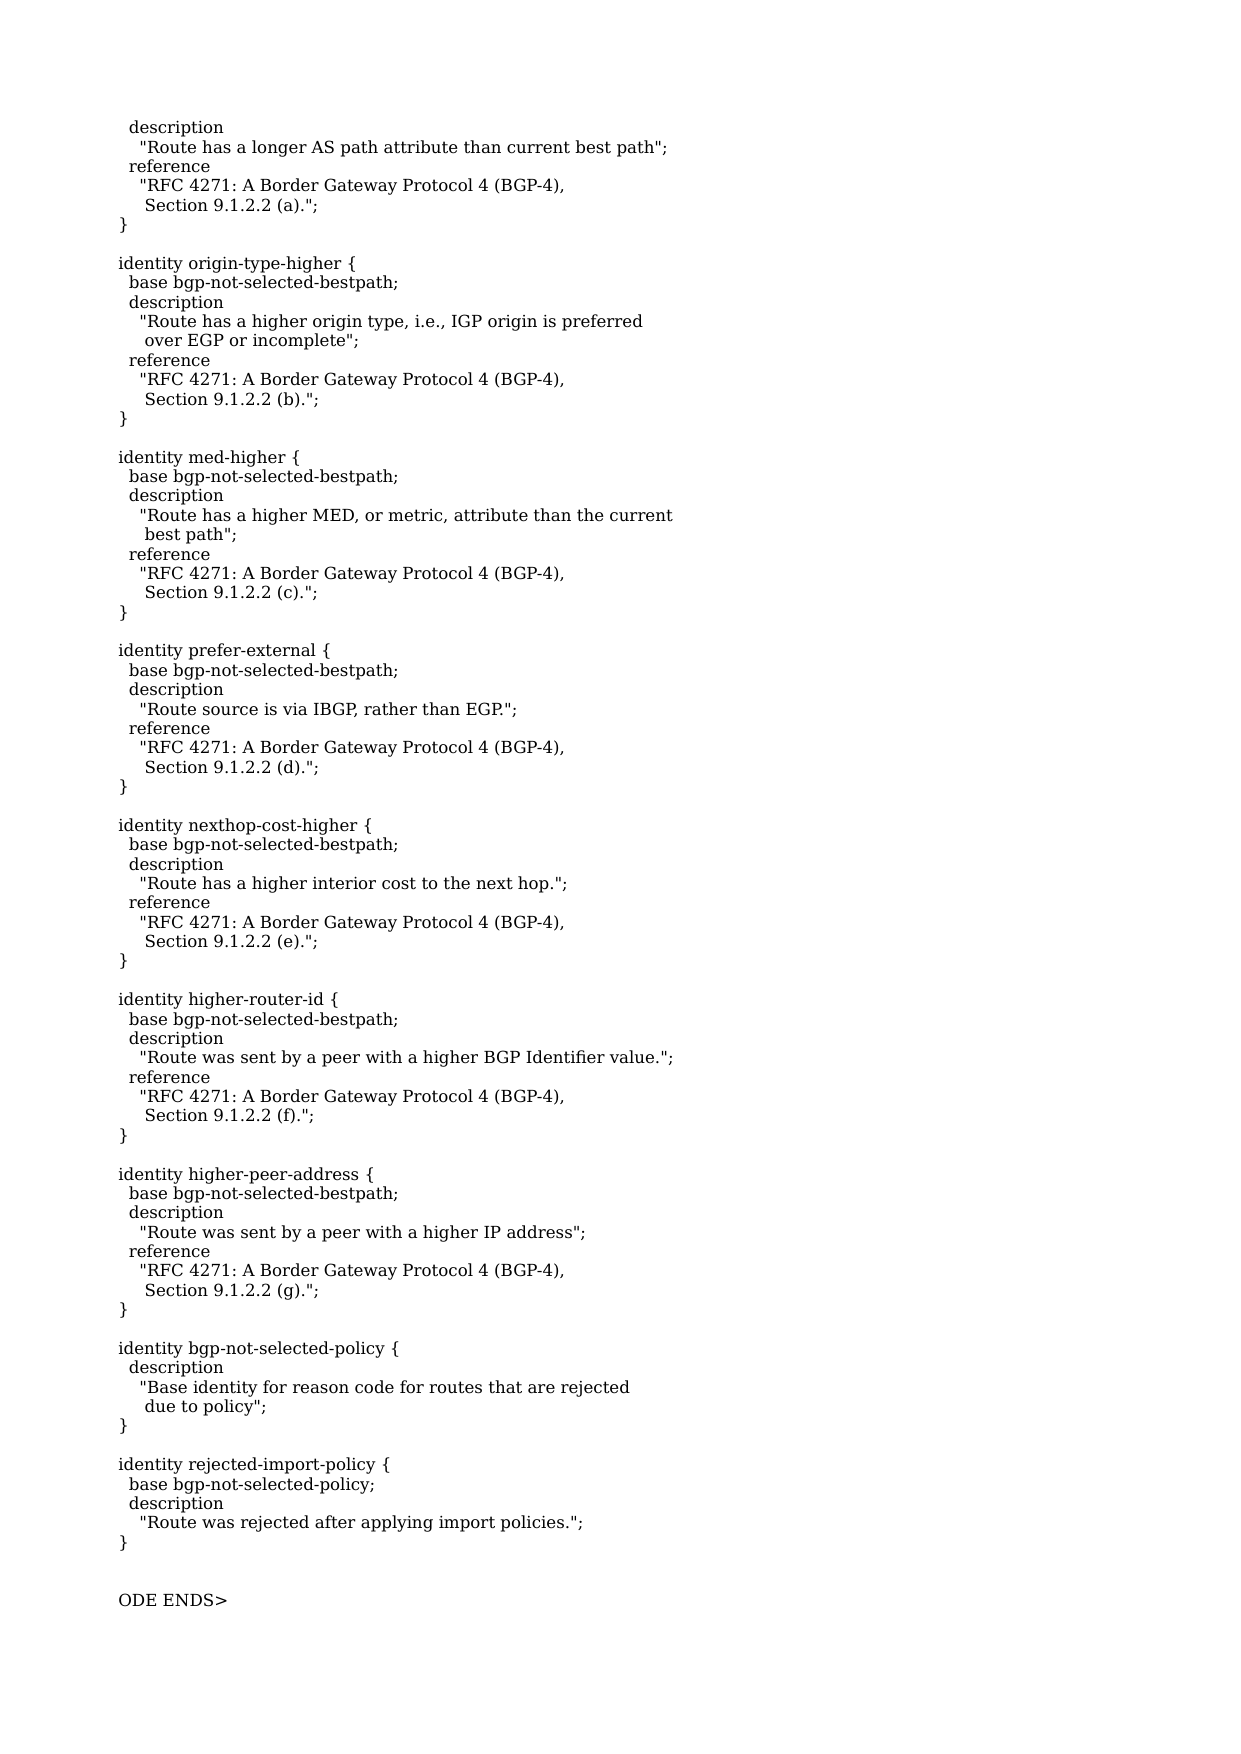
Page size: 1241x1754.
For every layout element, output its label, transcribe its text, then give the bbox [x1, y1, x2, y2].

text "RFC 4271: A Border Gateway Protocol 4 (BGP-4), [118, 176, 1122, 196]
text identity bgp-not-selected-policy { [118, 1339, 1122, 1358]
text description [118, 1358, 1122, 1377]
text identity origin-type-higher { [118, 254, 1122, 273]
text identity higher-peer-address { [118, 1164, 1122, 1184]
text reference [118, 157, 1122, 176]
text description [118, 1203, 1122, 1222]
text description [118, 680, 1122, 699]
text "RFC 4271: A Border Gateway Protocol 4 (BGP-4), [118, 1087, 1122, 1106]
text } [118, 1300, 1122, 1319]
text reference [118, 1242, 1122, 1261]
text Section 9.1.2.2 (a)."; [118, 196, 1122, 215]
text "RFC 4271: A Border Gateway Protocol 4 (BGP-4), [118, 912, 1122, 932]
text } [118, 1532, 1122, 1552]
text identity higher-router-id { [118, 990, 1122, 1009]
text "Route source is via IBGP, rather than EGP."; [118, 699, 1122, 719]
text identity med-higher { [118, 447, 1122, 467]
text due to policy"; [118, 1397, 1122, 1416]
text reference [118, 351, 1122, 370]
text "RFC 4271: A Border Gateway Protocol 4 (BGP-4), [118, 738, 1122, 757]
text } [118, 777, 1122, 796]
text Section 9.1.2.2 (f)."; [118, 1106, 1122, 1126]
text "Route was sent by a peer with a higher BGP Identifier value."; [118, 1048, 1122, 1067]
text reference [118, 1067, 1122, 1087]
text identity rejected-import-policy { [118, 1455, 1122, 1474]
text } [118, 215, 1122, 234]
text base bgp-not-selected-policy; [118, 1474, 1122, 1494]
text Section 9.1.2.2 (e)."; [118, 932, 1122, 951]
text over EGP or incomplete"; [118, 331, 1122, 351]
text Section 9.1.2.2 (g)."; [118, 1281, 1122, 1300]
text description [118, 1494, 1122, 1513]
text } [118, 951, 1122, 971]
text description [118, 292, 1122, 312]
text description [118, 854, 1122, 874]
text identity nexthop-cost-higher { [118, 816, 1122, 835]
text description [118, 486, 1122, 506]
text } [118, 1416, 1122, 1436]
text "RFC 4271: A Border Gateway Protocol 4 (BGP-4), [118, 370, 1122, 389]
text base bgp-not-selected-bestpath; [118, 1009, 1122, 1029]
text "Route was sent by a peer with a higher IP address"; [118, 1222, 1122, 1242]
text base bgp-not-selected-bestpath; [118, 273, 1122, 292]
text description [118, 118, 1122, 137]
text } [118, 602, 1122, 622]
text "RFC 4271: A Border Gateway Protocol 4 (BGP-4), [118, 1261, 1122, 1281]
text } [118, 1126, 1122, 1145]
text Section 9.1.2.2 (d)."; [118, 757, 1122, 777]
text reference [118, 893, 1122, 912]
text base bgp-not-selected-bestpath; [118, 661, 1122, 680]
text Section 9.1.2.2 (b)."; [118, 389, 1122, 409]
text "Route has a higher MED, or metric, attribute than the current [118, 506, 1122, 525]
text "Route has a longer AS path attribute than current best path"; [118, 137, 1122, 157]
text "Base identity for reason code for routes that are rejected [118, 1377, 1122, 1397]
text Section 9.1.2.2 (c)."; [118, 583, 1122, 602]
text identity prefer-external { [118, 641, 1122, 661]
text description [118, 1029, 1122, 1048]
text base bgp-not-selected-bestpath; [118, 835, 1122, 854]
text base bgp-not-selected-bestpath; [118, 467, 1122, 486]
text "Route was rejected after applying import policies."; [118, 1513, 1122, 1532]
text "RFC 4271: A Border Gateway Protocol 4 (BGP-4), [118, 564, 1122, 583]
text "Route has a higher interior cost to the next hop."; [118, 874, 1122, 893]
text ODE ENDS> [118, 1591, 1122, 1610]
text } [118, 409, 1122, 428]
text reference [118, 719, 1122, 738]
text best path"; [118, 525, 1122, 544]
text "Route has a higher origin type, i.e., IGP origin is preferred [118, 312, 1122, 331]
text reference [118, 544, 1122, 564]
text base bgp-not-selected-bestpath; [118, 1184, 1122, 1203]
